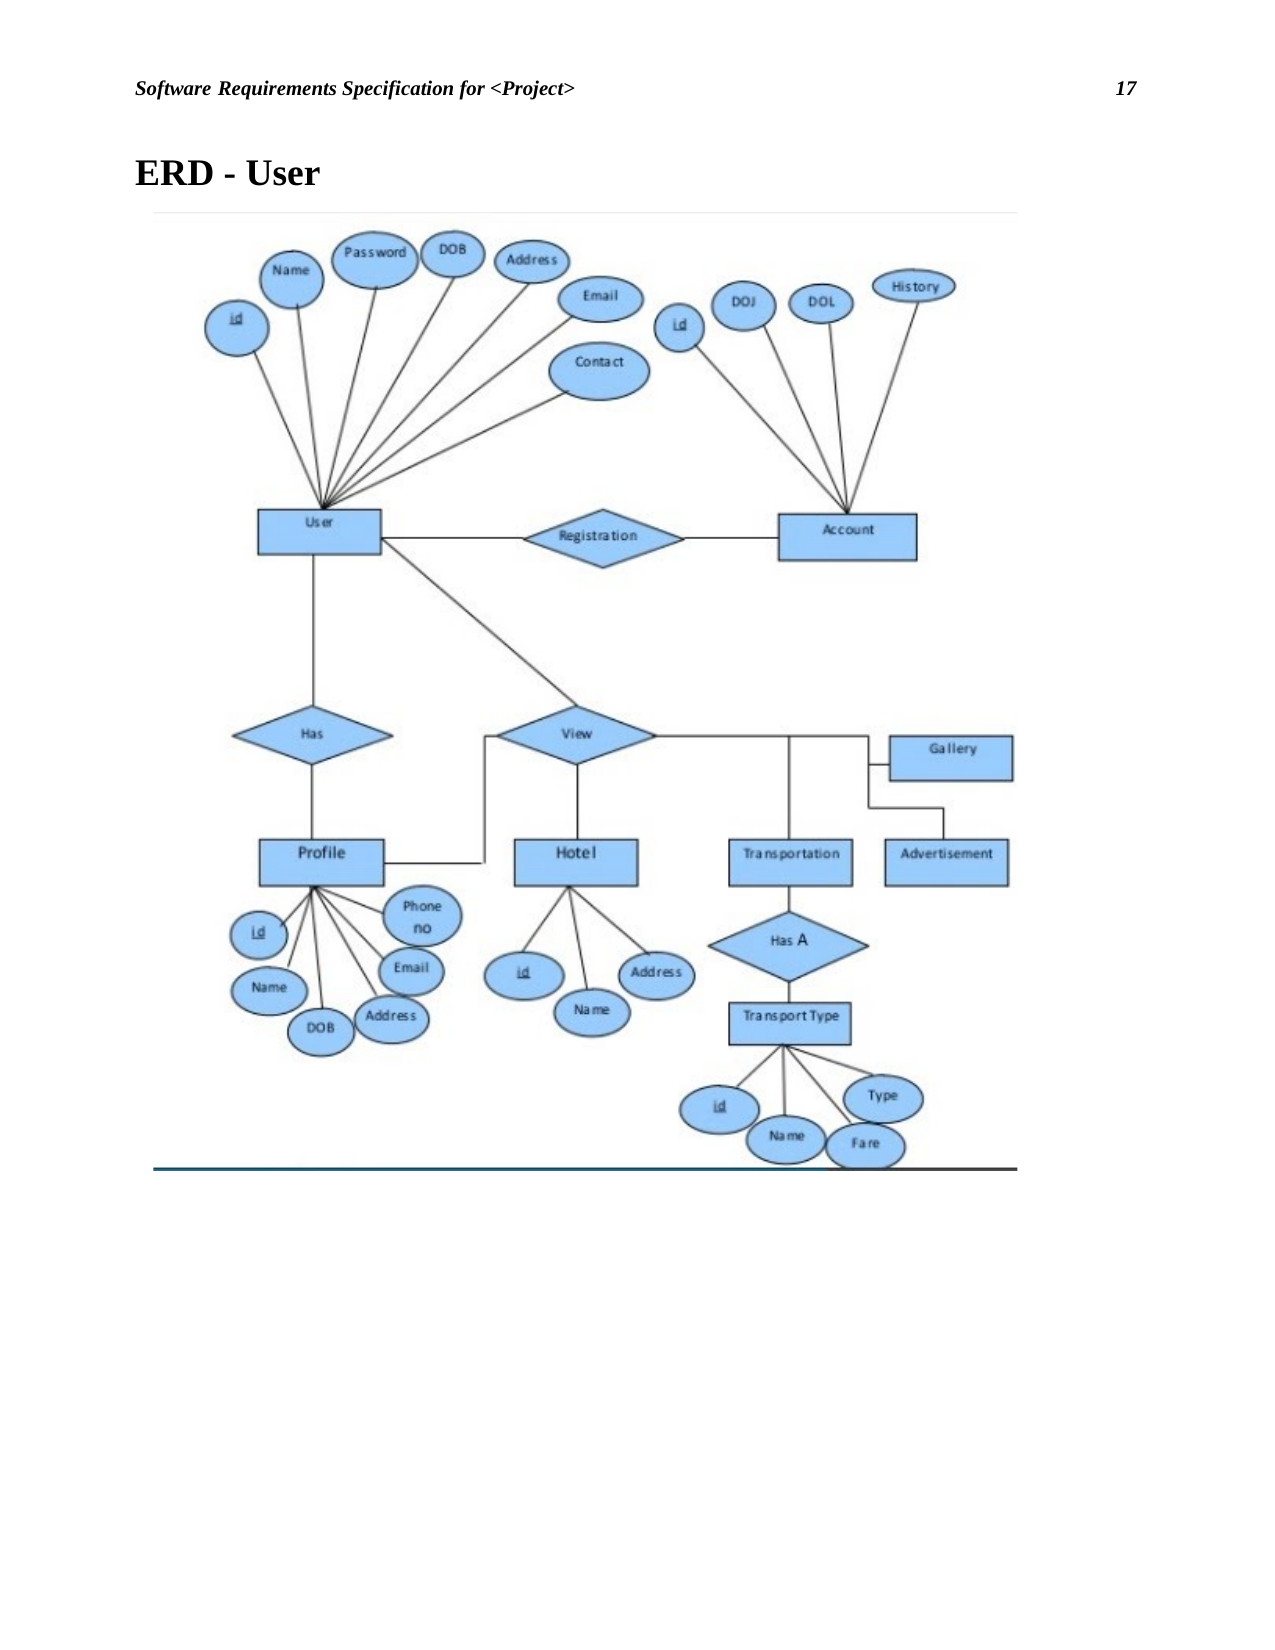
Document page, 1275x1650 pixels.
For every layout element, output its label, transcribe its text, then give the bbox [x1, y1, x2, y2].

picture [153, 212, 1018, 1171]
text ERD - User [135, 150, 1140, 193]
